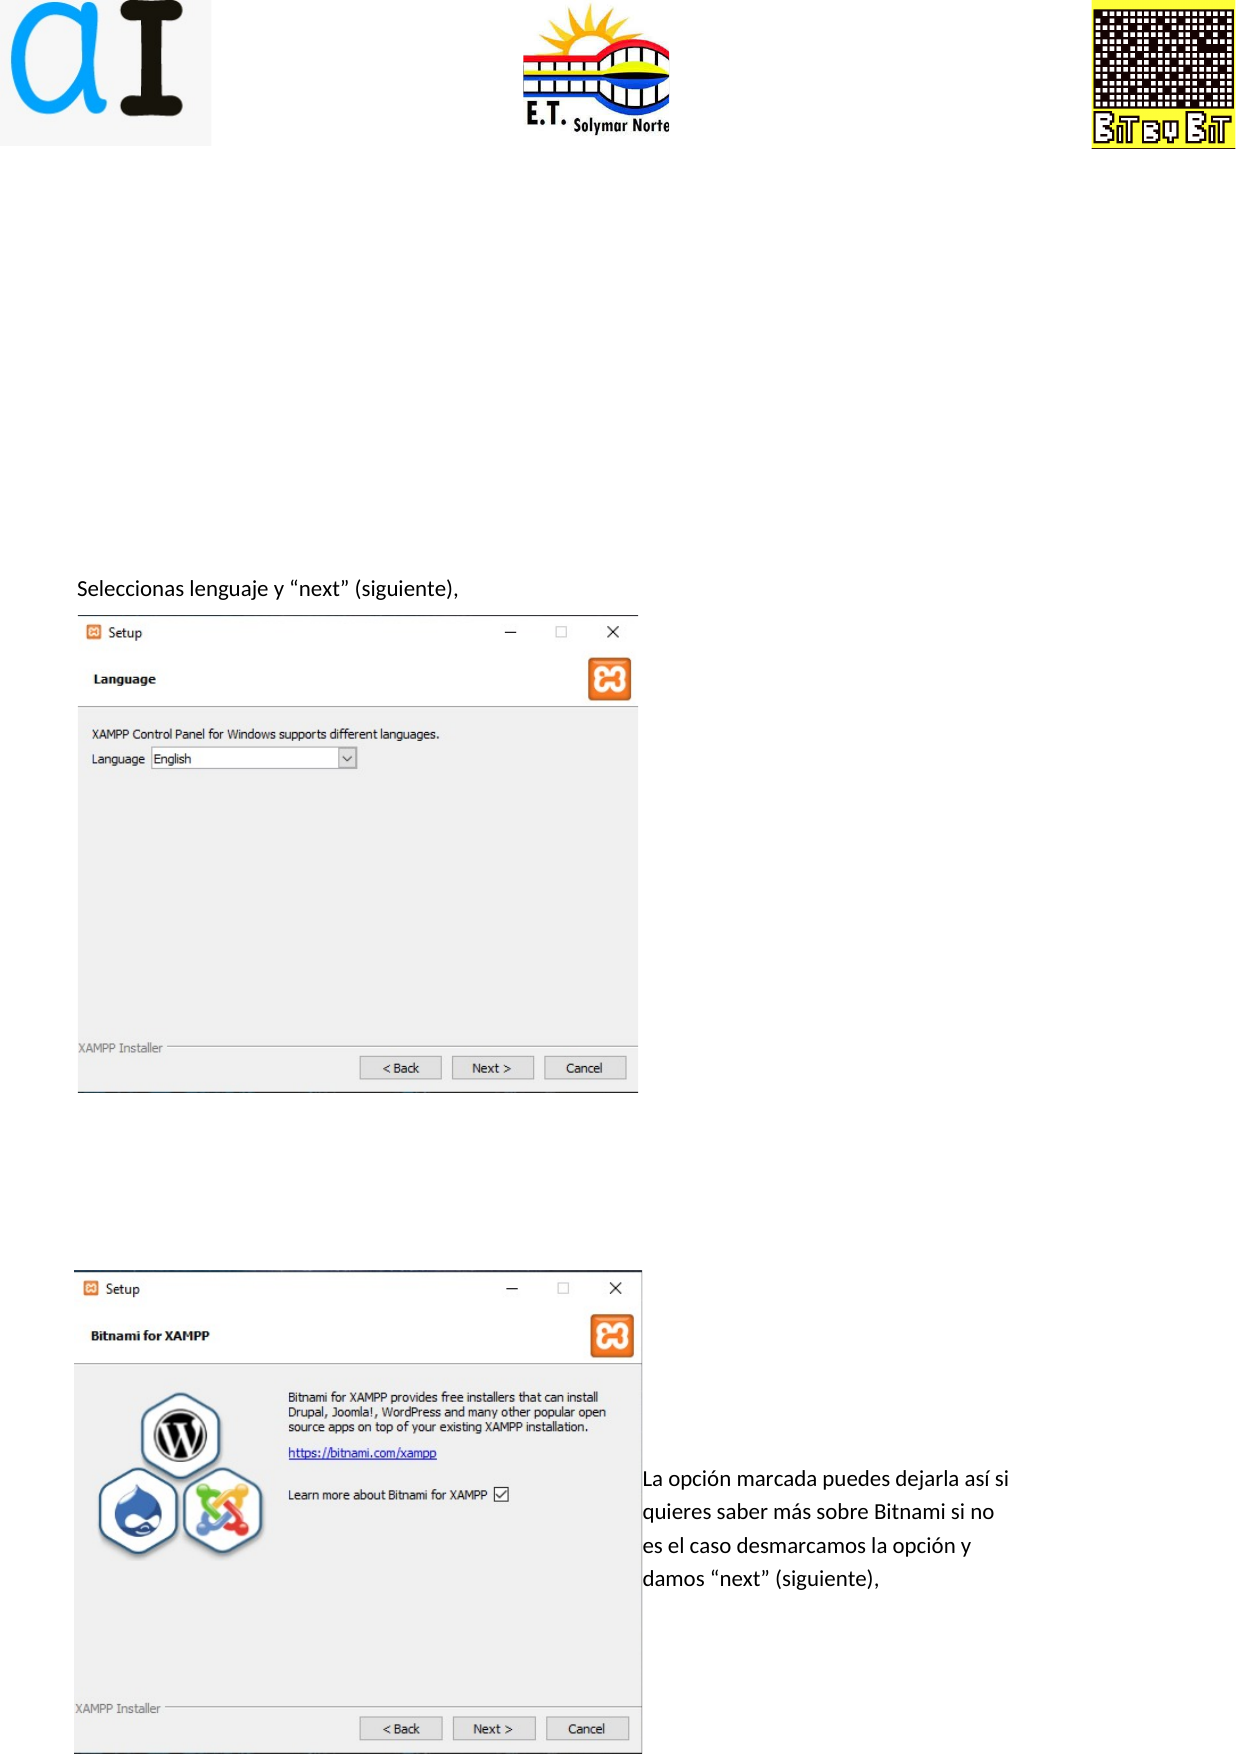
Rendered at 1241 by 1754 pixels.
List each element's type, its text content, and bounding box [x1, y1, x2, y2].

text Seleccionas lenguaje y “next” (siguiente), [77, 574, 1019, 602]
picture [77, 615, 639, 1093]
picture [74, 1270, 643, 1754]
text La opción marcada puedes dejarla así si quieres saber más sobre Bitnami si no es el caso desmarcamos la opción y damos “next” (siguiente), [643, 1464, 1019, 1592]
picture [0, 0, 212, 146]
picture [523, 0, 670, 146]
picture [1091, 0, 1236, 149]
